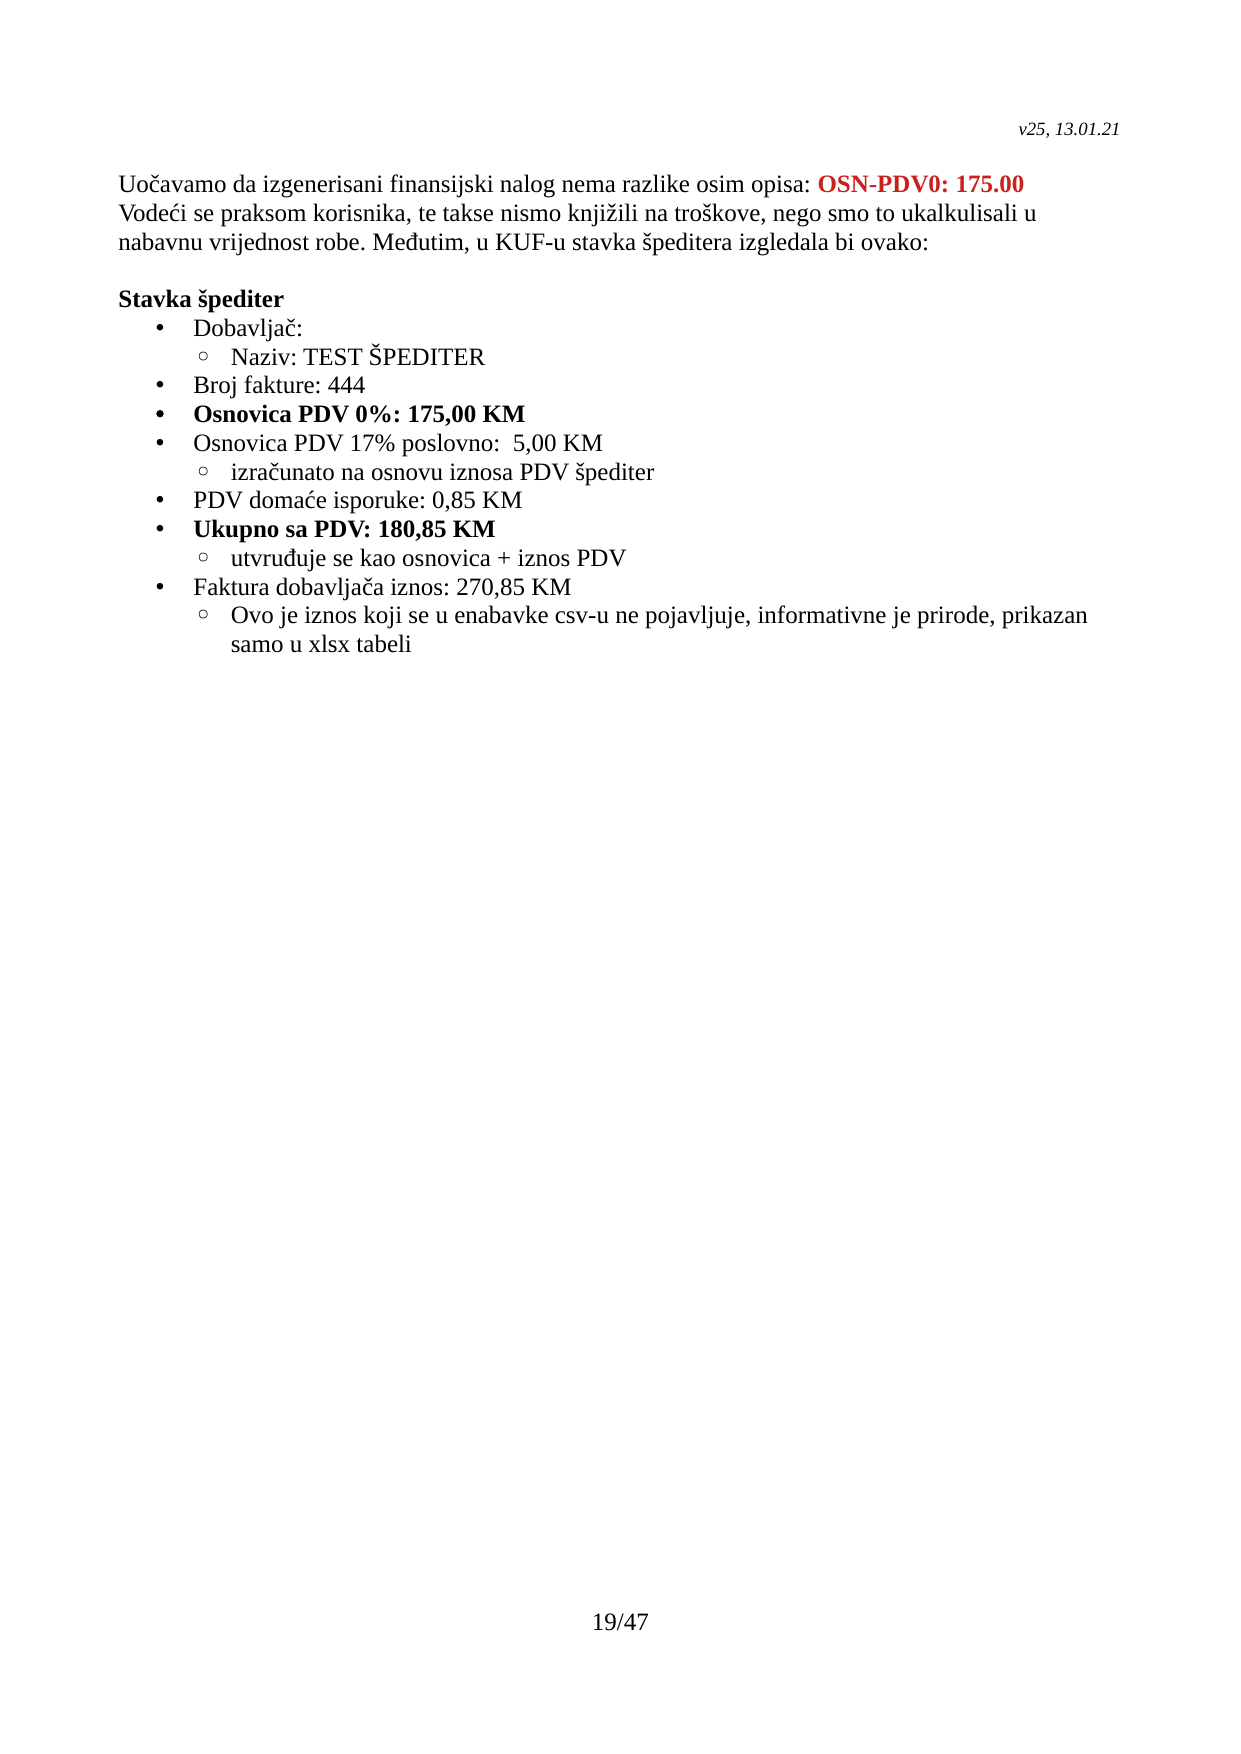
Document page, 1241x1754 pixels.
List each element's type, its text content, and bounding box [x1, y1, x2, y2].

list Naziv: TEST ŠPEDITER [193, 342, 1122, 370]
list utvruđuje se kao osnovica + iznos PDV [193, 543, 1122, 572]
list Osnovica PDV 17% poslovno: 5,00 KM [156, 428, 1122, 457]
text Vodeći se praksom korisnika, te takse nismo knjižili na troškove, nego smo to ukalkulisali u nabavnu vrijednost robe. Međutim, u KUF-u stavka špeditera izgledala bi ovako: [118, 198, 1122, 255]
list Faktura dobavljača iznos: 270,85 KM [156, 572, 1122, 600]
list Broj fakture: 444 [156, 370, 1122, 399]
text Stavka špediter [118, 284, 1122, 313]
list Osnovica PDV 0%: 175,00 KM [156, 399, 1122, 428]
list PDV domaće isporuke: 0,85 KM [156, 485, 1122, 514]
list izračunato na osnovu iznosa PDV špediter [193, 457, 1122, 485]
list Ukupno sa PDV: 180,85 KM [156, 514, 1122, 543]
text Uočavamo da izgenerisani finansijski nalog nema razlike osim opisa: OSN-PDV0: 175.00 [118, 169, 1122, 198]
list Dobavljač: [156, 313, 1122, 342]
list Ovo je iznos koji se u enabavke csv-u ne pojavljuje, informativne je prirode, prikazan samo u xlsx tabeli [193, 600, 1122, 658]
